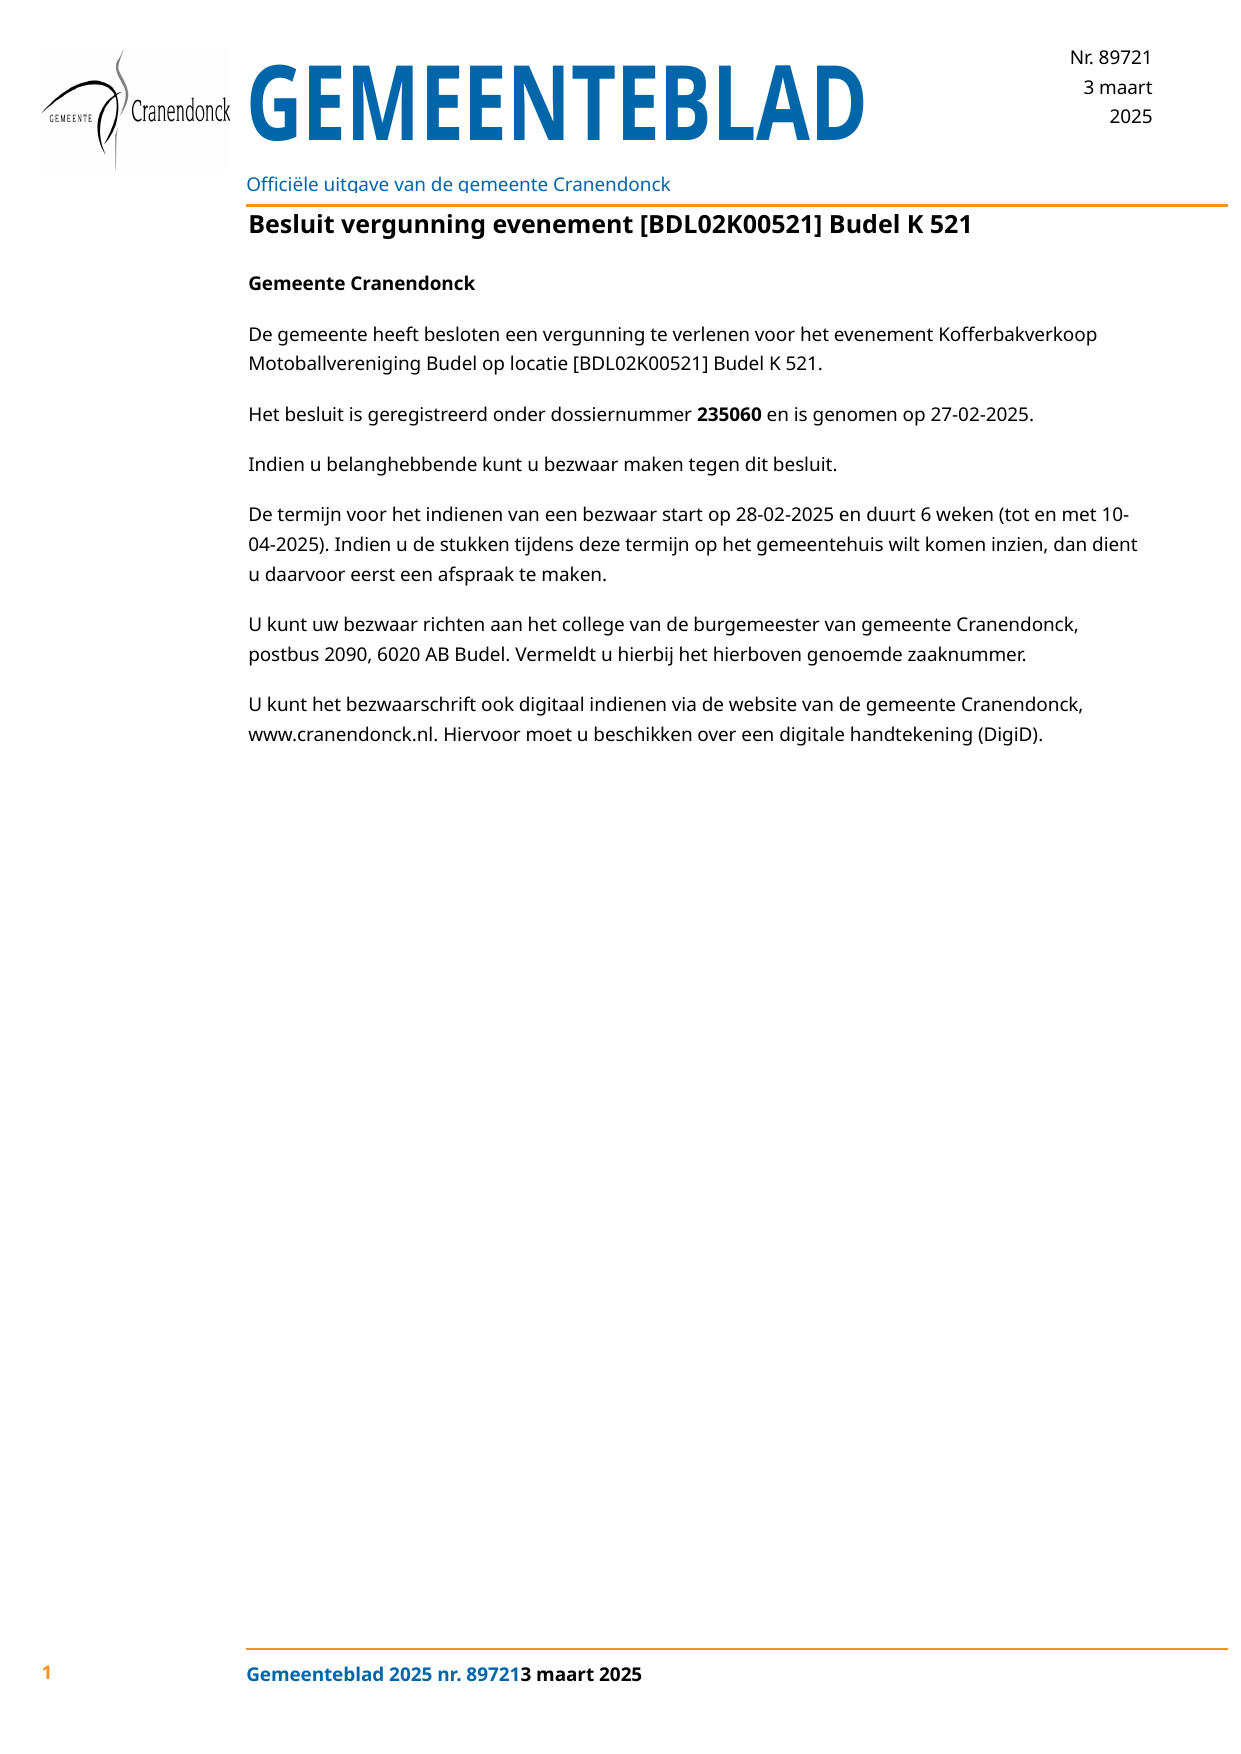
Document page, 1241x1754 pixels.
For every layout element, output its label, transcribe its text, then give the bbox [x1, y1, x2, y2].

text Indien u belanghebbende kunt u bezwaar maken tegen dit besluit. [248, 451, 1152, 477]
text De termijn voor het indienen van een bezwaar start op 28-02-2025 en duurt 6 weken (tot en met 10-04-2025). Indien u de stukken tijdens deze termijn op het gemeentehuis wilt komen inzien, dan dient u daarvoor eerst een afspraak te maken. [248, 502, 1152, 586]
text Besluit vergunning evenement [BDL02K00521] Budel K 521 [248, 207, 1152, 241]
text U kunt het bezwaarschrift ook digitaal indienen via de website van de gemeente Cranendonck, www.cranendonck.nl. Hiervoor moet u beschikken over een digitale handtekening (DigiD). [248, 691, 1152, 746]
text Het besluit is geregistreerd onder dossiernummer 235060 en is genomen op 27-02-2025. [248, 401, 1152, 426]
text De gemeente heeft besloten een vergunning te verlenen voor het evenement Kofferbakverkoop Motoballvereniging Budel op locatie [BDL02K00521] Budel K 521. [248, 321, 1152, 376]
text Gemeente Cranendonck [248, 270, 1152, 296]
text U kunt uw bezwaar richten aan het college van de burgemeester van gemeente Cranendonck, postbus 2090, 6020 AB Budel. Vermeldt u hierbij het hierboven genoemde zaaknummer. [248, 611, 1152, 666]
picture [41, 47, 231, 172]
